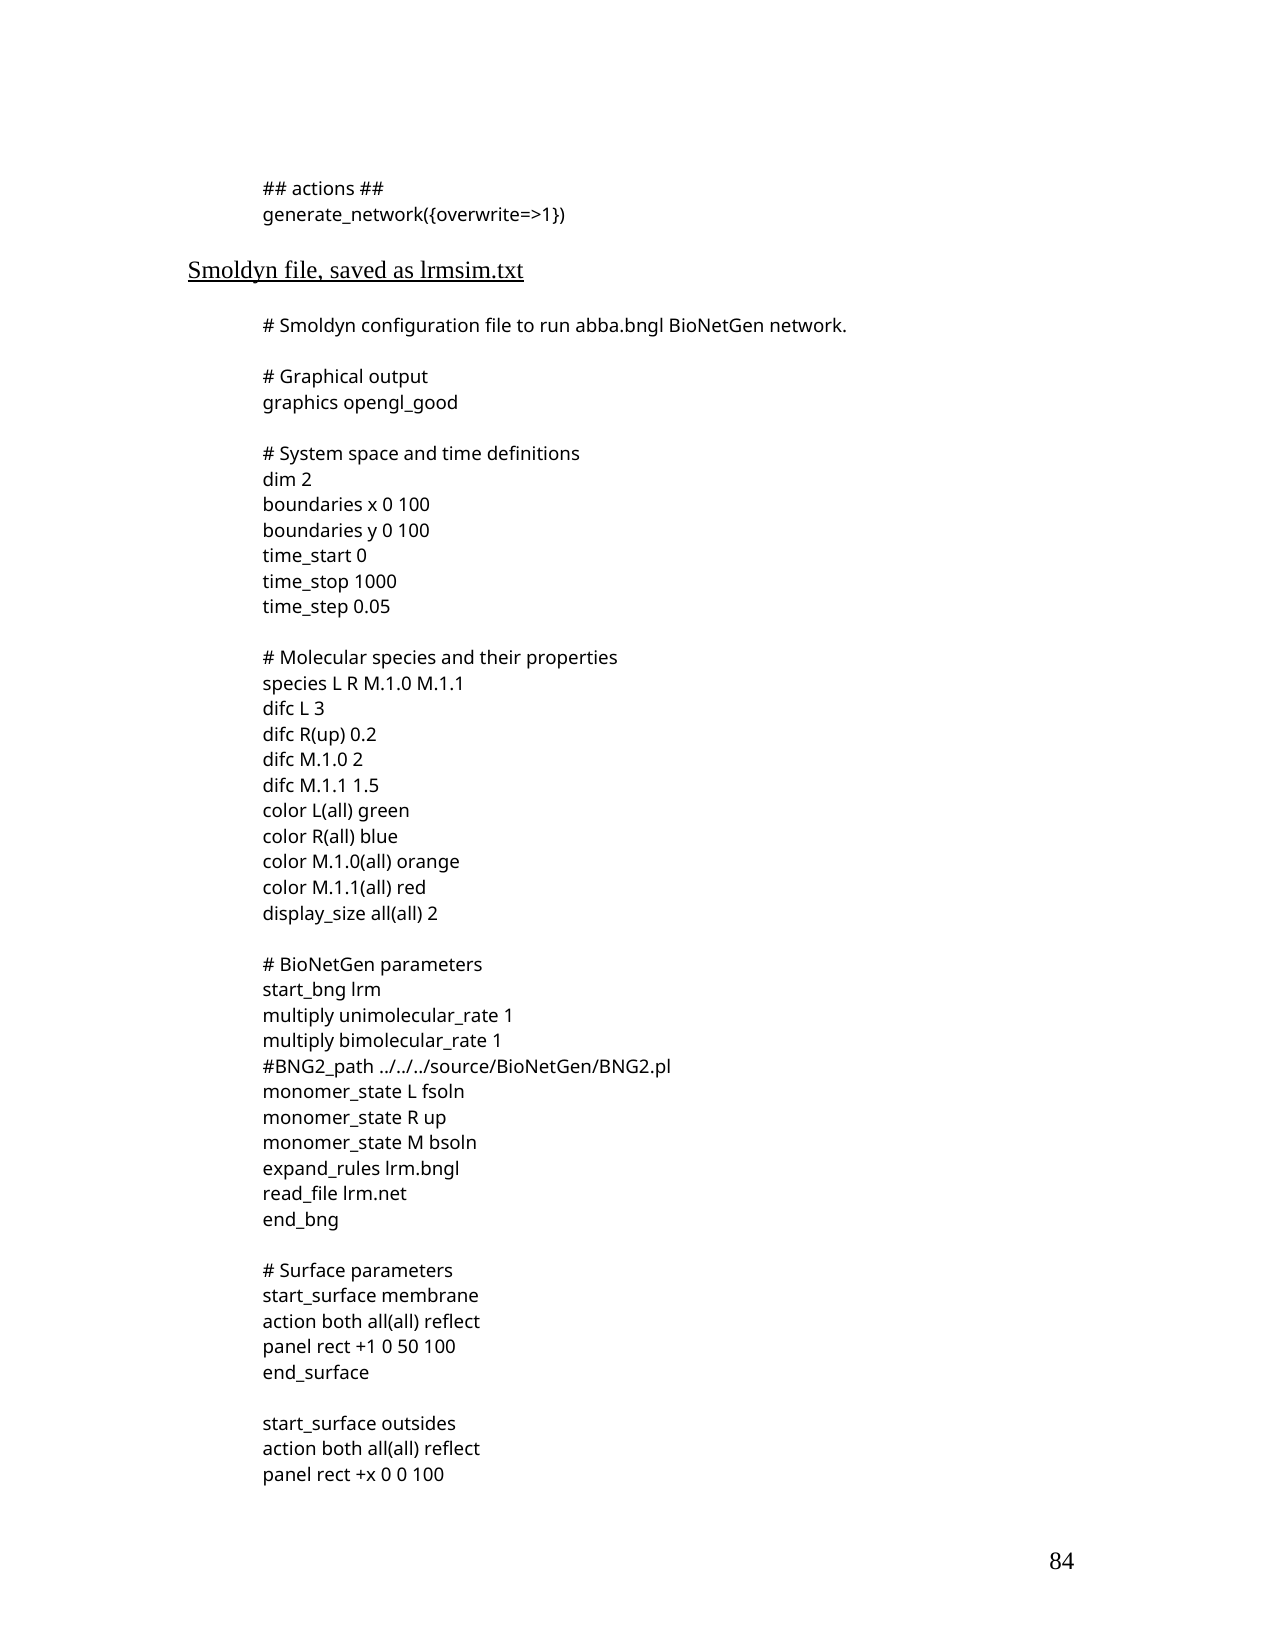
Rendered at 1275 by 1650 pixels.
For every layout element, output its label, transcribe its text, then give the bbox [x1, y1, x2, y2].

text # System space and time definitions [262, 440, 1087, 466]
text difc R(up) 0.2 [262, 721, 1087, 747]
text difc M.1.1 1.5 [262, 772, 1087, 798]
text start_surface outsides [262, 1410, 1087, 1436]
text boundaries x 0 100 [262, 491, 1087, 517]
text start_bng lrm [262, 976, 1087, 1002]
text # Molecular species and their properties [262, 644, 1087, 670]
text multiply unimolecular_rate 1 [262, 1002, 1087, 1027]
text # Surface parameters [262, 1257, 1087, 1283]
text # Graphical output [262, 364, 1087, 389]
text action both all(all) reflect [262, 1308, 1087, 1334]
text ## actions ## [262, 176, 1087, 201]
text color L(all) green [262, 798, 1087, 823]
text monomer_state M bsoln [262, 1129, 1087, 1155]
text color M.1.0(all) orange [262, 849, 1087, 874]
text multiply bimolecular_rate 1 [262, 1027, 1087, 1053]
text action both all(all) reflect [262, 1436, 1087, 1461]
text # Smoldyn configuration file to run abba.bngl BioNetGen network. [262, 313, 1087, 338]
text end_bng [262, 1206, 1087, 1232]
text difc L 3 [262, 696, 1087, 721]
text monomer_state R up [262, 1104, 1087, 1129]
text panel rect +x 0 0 100 [262, 1461, 1087, 1487]
text display_size all(all) 2 [262, 900, 1087, 925]
text time_start 0 [262, 542, 1087, 568]
text boundaries y 0 100 [262, 517, 1087, 542]
text read_file lrm.net [262, 1181, 1087, 1206]
text color M.1.1(all) red [262, 874, 1087, 900]
text dim 2 [262, 466, 1087, 491]
text expand_rules lrm.bngl [262, 1155, 1087, 1181]
text time_step 0.05 [262, 593, 1087, 619]
text end_surface [262, 1359, 1087, 1385]
text species L R M.1.0 M.1.1 [262, 670, 1087, 696]
text panel rect +1 0 50 100 [262, 1334, 1087, 1359]
text difc M.1.0 2 [262, 747, 1087, 772]
text # BioNetGen parameters [262, 951, 1087, 976]
text graphics opengl_good [262, 389, 1087, 415]
text generate_network({overwrite=>1}) [262, 201, 1087, 227]
text color R(all) blue [262, 823, 1087, 849]
text #BNG2_path ../../../source/BioNetGen/BNG2.pl [262, 1053, 1087, 1078]
text start_surface membrane [262, 1283, 1087, 1308]
text time_stop 1000 [262, 568, 1087, 593]
text Smoldyn file, saved as lrmsim.txt [187, 255, 1087, 284]
text monomer_state L fsoln [262, 1078, 1087, 1104]
